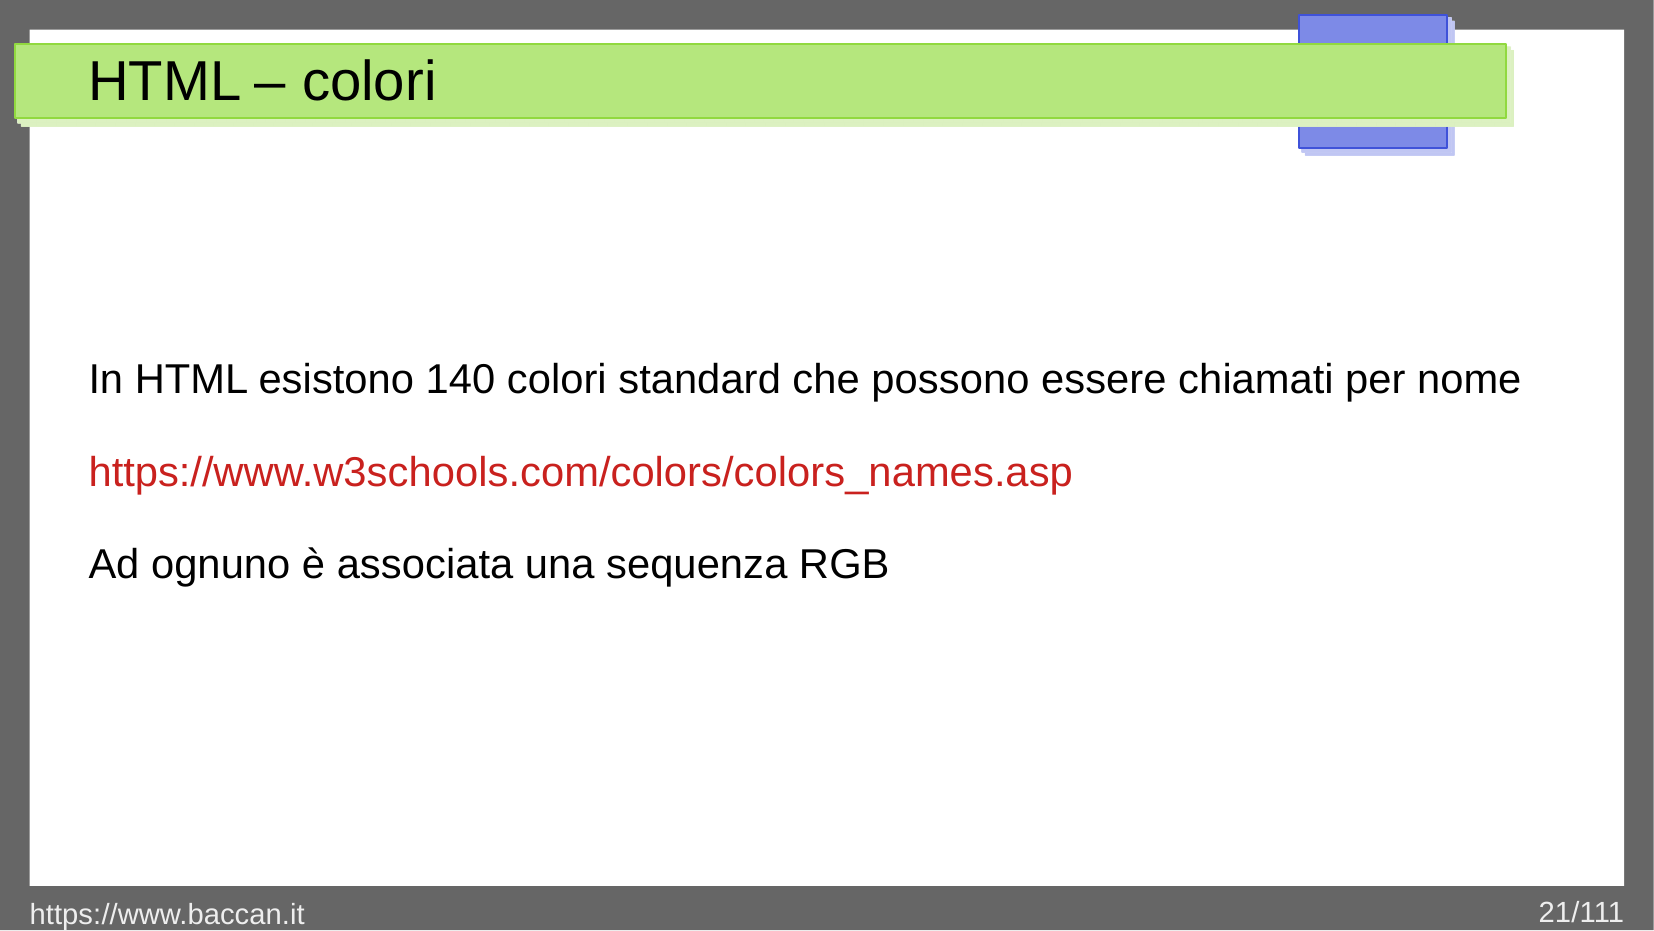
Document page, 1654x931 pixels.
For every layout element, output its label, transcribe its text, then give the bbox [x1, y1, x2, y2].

title HTML – colori [88, 44, 1506, 119]
text_box In HTML esistono 140 colori standard che possono essere chiamati per nome https://www.w3schools.com/colors/colors_names.asp Ad ognuno è associata una sequenza RGB [88, 169, 1565, 821]
